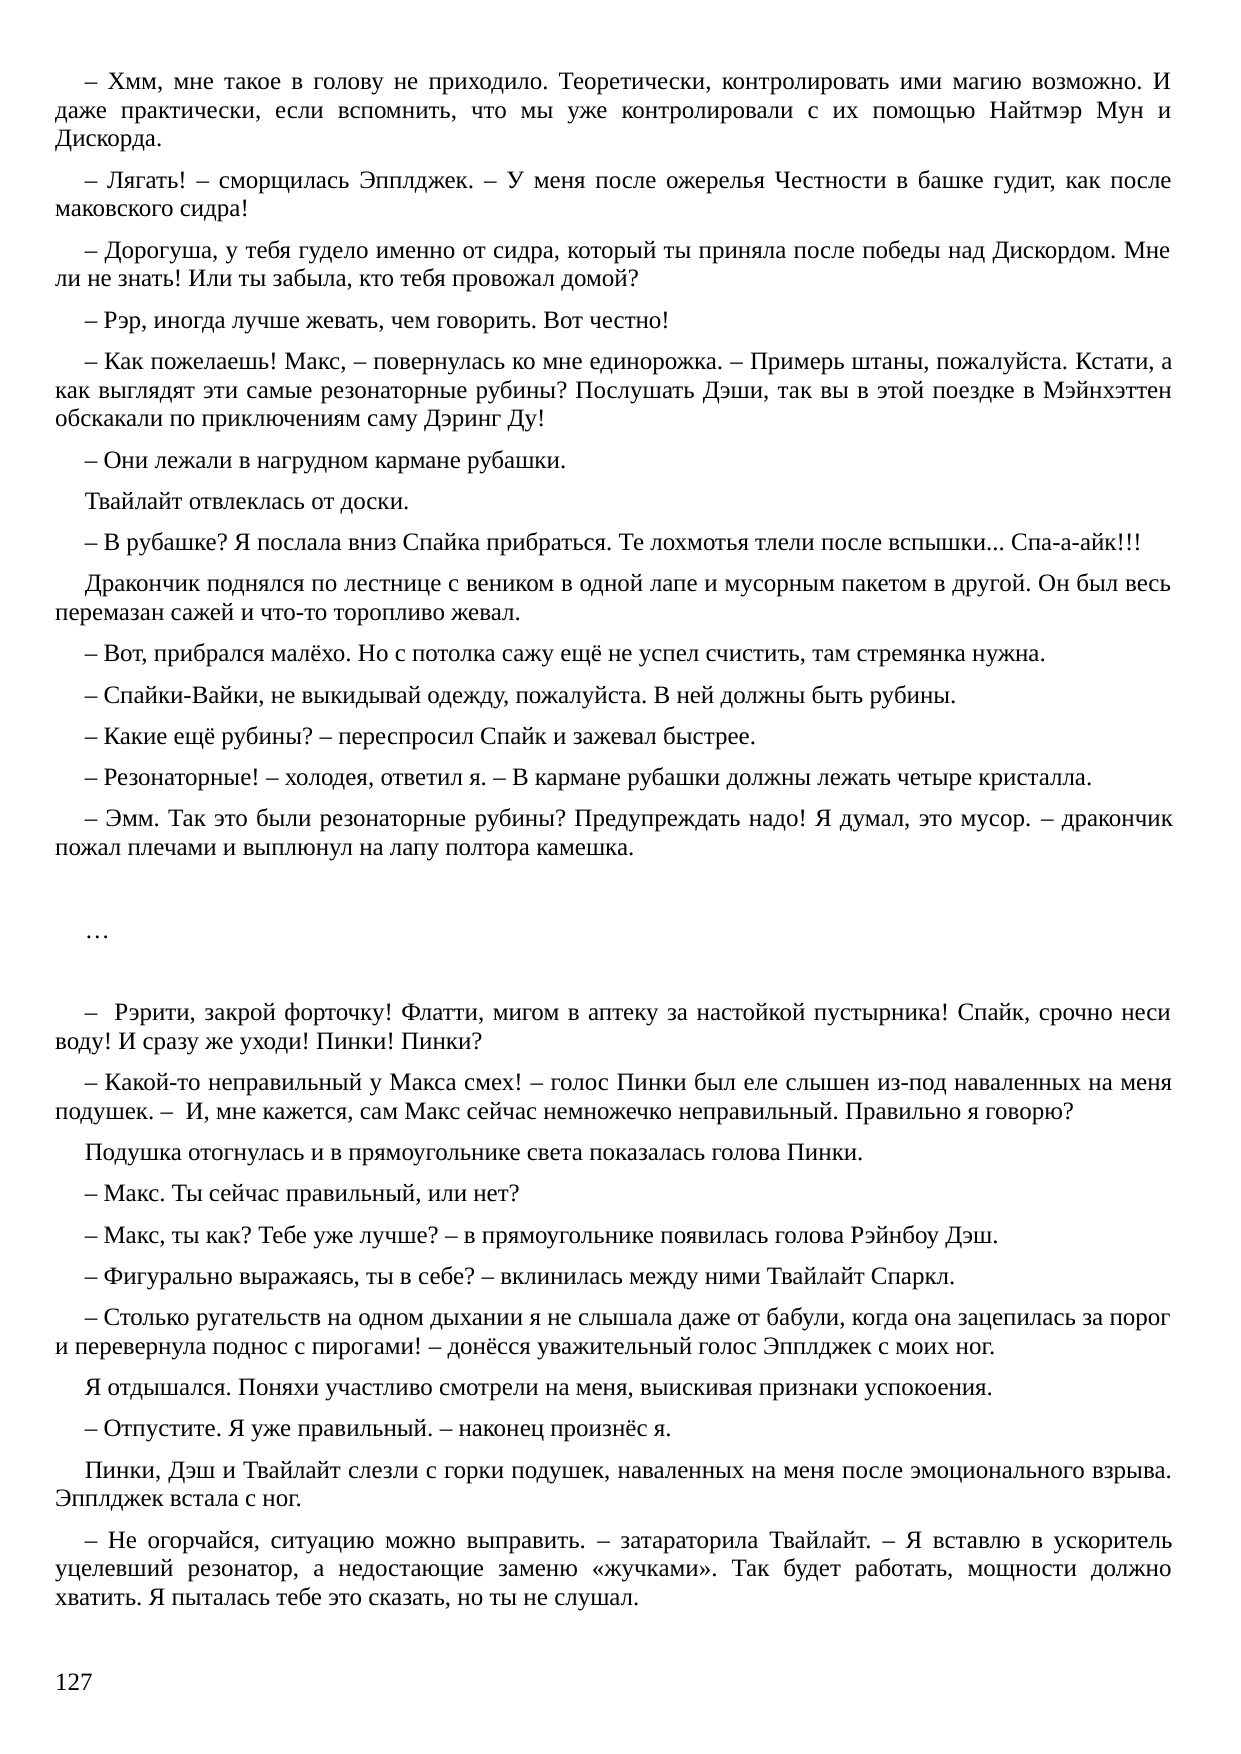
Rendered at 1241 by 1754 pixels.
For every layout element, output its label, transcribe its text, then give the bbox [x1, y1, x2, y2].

text – Макс. Ты сейчас правильный, или нет? [55, 1178, 1173, 1207]
text – Хмм, мне такое в голову не приходило. Теоретически, контролировать ими магию возможно. И даже практически, если вспомнить, что мы уже контролировали с их помощью Найтмэр Мун и Дискорда. [55, 66, 1173, 152]
text Я отдышался. Поняхи участливо смотрели на меня, выискивая признаки успокоения. [55, 1372, 1173, 1401]
text – Макс, ты как? Тебе уже лучше? – в прямоугольнике появилась голова Рэйнбоу Дэш. [55, 1220, 1173, 1248]
text – Эмм. Так это были резонаторные рубины? Предупреждать надо! Я думал, это мусор. – дракончик пожал плечами и выплюнул на лапу полтора камешка. [55, 803, 1173, 861]
text – Отпустите. Я уже правильный. – наконец произнёс я. [55, 1413, 1173, 1442]
text Подушка отогнулась и в прямоугольнике света показалась голова Пинки. [55, 1137, 1173, 1166]
text Твайлайт отвлеклась от доски. [55, 486, 1173, 515]
text Дракончик поднялся по лестнице с веником в одной лапе и мусорным пакетом в другой. Он был весь перемазан сажей и что-то торопливо жевал. [55, 568, 1173, 626]
text – Дорогуша, у тебя гудело именно от сидра, который ты приняла после победы над Дискордом. Мне ли не знать! Или ты забыла, кто тебя провожал домой? [55, 235, 1173, 292]
text … [55, 915, 1173, 943]
text Пинки, Дэш и Твайлайт слезли с горки подушек, наваленных на меня после эмоционального взрыва. Эпплджек встала с ног. [55, 1455, 1173, 1512]
text – В рубашке? Я послала вниз Спайка прибраться. Те лохмотья тлели после вспышки... Спа-а-айк!!! [55, 527, 1173, 556]
text – Спайки-Вайки, не выкидывай одежду, пожалуйста. В ней должны быть рубины. [55, 680, 1173, 708]
text – Не огорчайся, ситуацию можно выправить. – затараторила Твайлайт. – Я вставлю в ускоритель уцелевший резонатор, а недостающие заменю «жучками». Так будет работать, мощности должно хватить. Я пыталась тебе это сказать, но ты не слушал. [55, 1525, 1173, 1611]
text – Вот, прибрался малёхо. Но с потолка сажу ещё не успел счистить, там стремянка нужна. [55, 638, 1173, 667]
text – Как пожелаешь! Макс, – повернулась ко мне единорожка. – Примерь штаны, пожалуйста. Кстати, а как выглядят эти самые резонаторные рубины? Послушать Дэши, так вы в этой поездке в Мэйнхэттен обскакали по приключениям саму Дэринг Ду! [55, 346, 1173, 432]
text – Фигурально выражаясь, ты в себе? – вклинилась между ними Твайлайт Спаркл. [55, 1261, 1173, 1290]
text – Какие ещё рубины? – переспросил Спайк и зажевал быстрее. [55, 721, 1173, 750]
text – Резонаторные! – холодея, ответил я. – В кармане рубашки должны лежать четыре кристалла. [55, 762, 1173, 791]
text – Рэрити, закрой форточку! Флатти, мигом в аптеку за настойкой пустырника! Спайк, срочно неси воду! И сразу же уходи! Пинки! Пинки? [55, 997, 1173, 1055]
text – Столько ругательств на одном дыхании я не слышала даже от бабули, когда она зацепилась за порог и перевернула поднос с пирогами! – донёсся уважительный голос Эпплджек с моих ног. [55, 1302, 1173, 1360]
text – Рэр, иногда лучше жевать, чем говорить. Вот честно! [55, 305, 1173, 333]
text – Какой-то неправильный у Макса смех! – голос Пинки был еле слышен из-под наваленных на меня подушек. – И, мне кажется, сам Макс сейчас немножечко неправильный. Правильно я говорю? [55, 1067, 1173, 1125]
text – Они лежали в нагрудном кармане рубашки. [55, 445, 1173, 473]
text – Лягать! – сморщилась Эпплджек. – У меня после ожерелья Честности в башке гудит, как после маковского сидра! [55, 165, 1173, 222]
